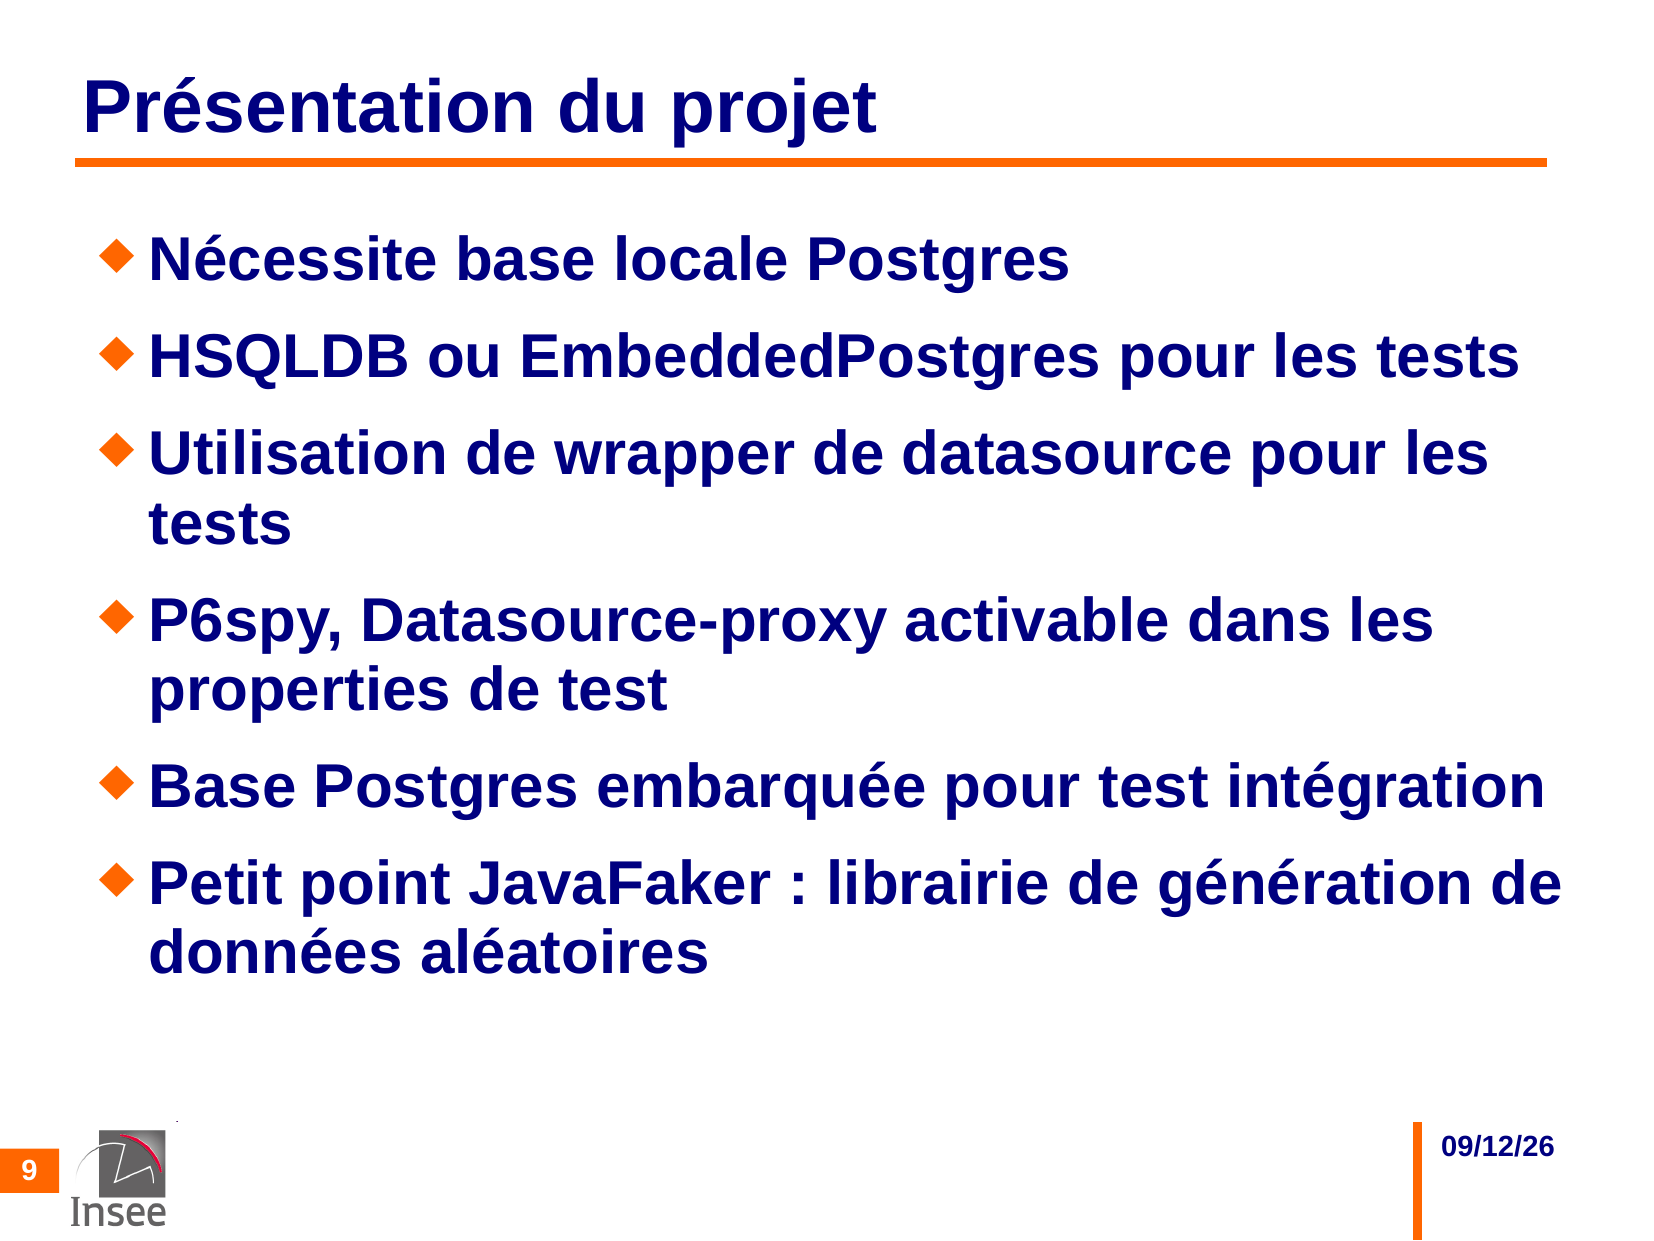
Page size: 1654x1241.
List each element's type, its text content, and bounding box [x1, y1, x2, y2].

list Nécessite base locale Postgres HSQLDB ou EmbeddedPostgres pour les tests Utilisation de wrapper de datasource pour les tests P6spy, Datasource-proxy activable dans les properties de test Base Postgres embarquée pour test intégration Petit point JavaFaker : librairie de génération de données aléatoires [82, 224, 1571, 1075]
title Présentation du projet [82, 49, 1619, 163]
picture [62, 1121, 178, 1241]
